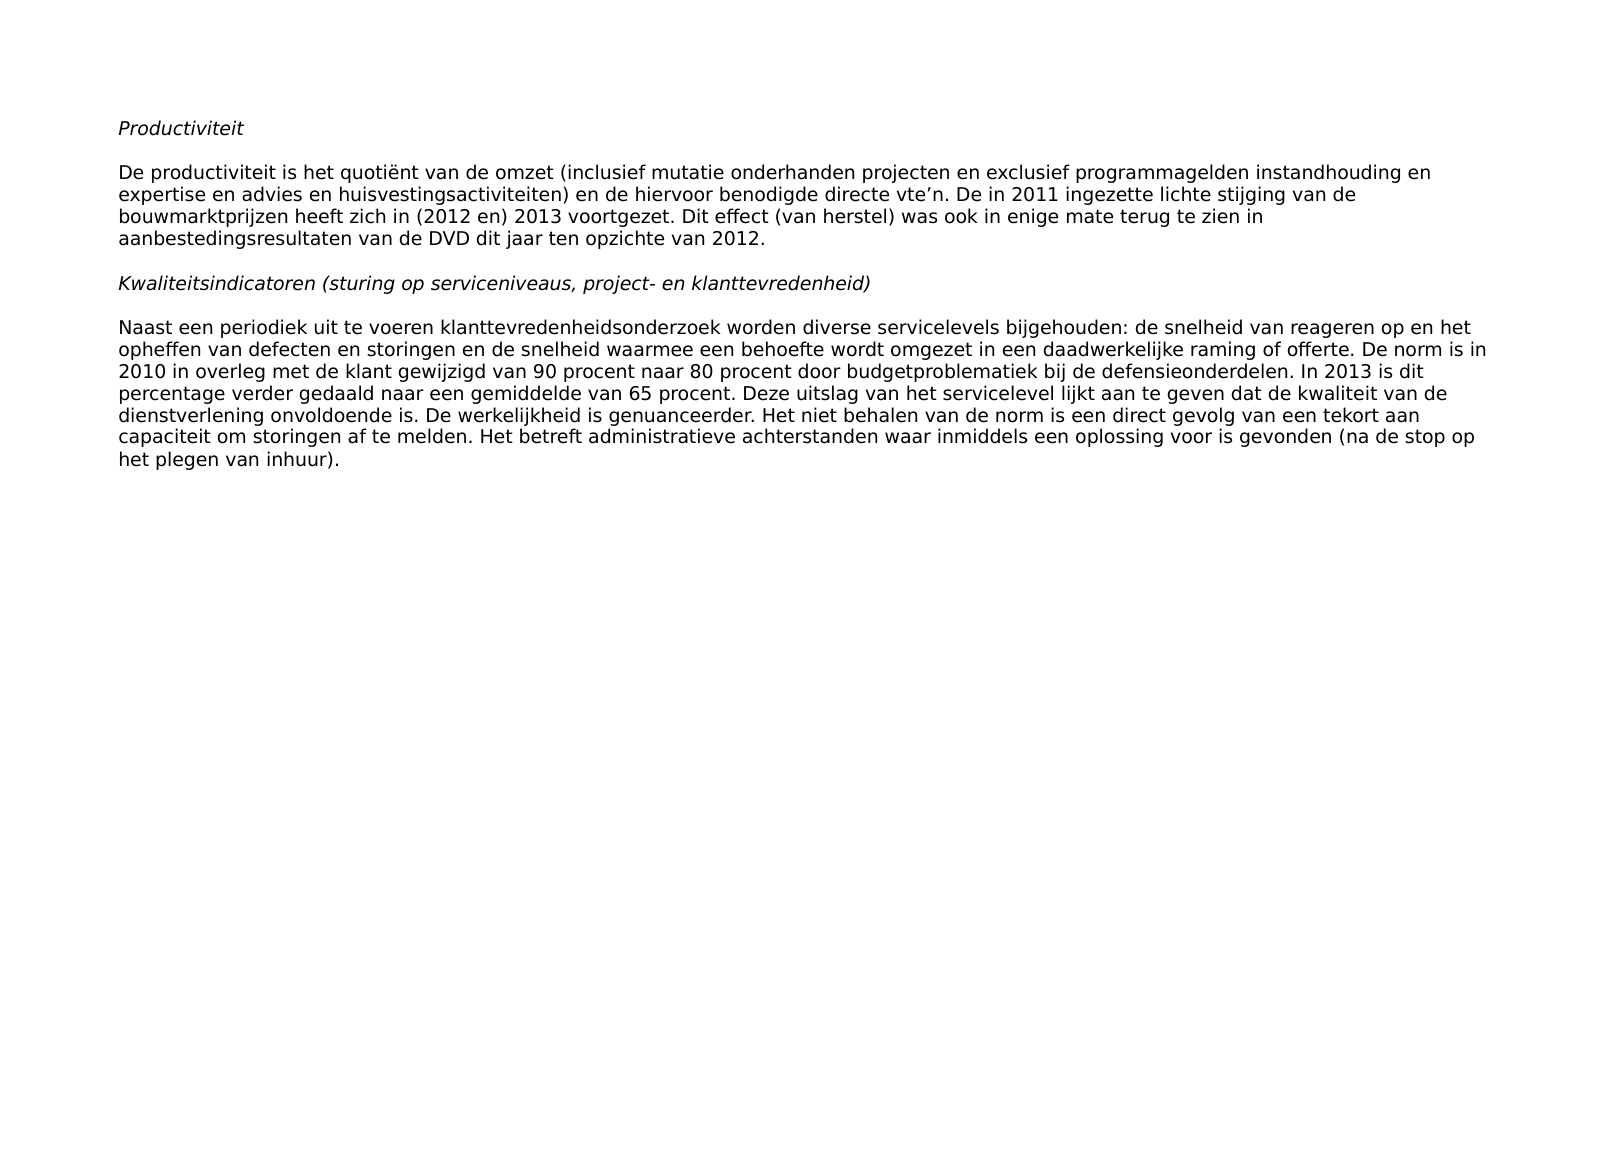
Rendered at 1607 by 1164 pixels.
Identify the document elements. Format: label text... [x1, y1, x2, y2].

subtitle Kwaliteitsindicatoren (sturing op serviceniveaus, project- en klanttevredenheid) [118, 272, 1488, 294]
text Naast een periodiek uit te voeren klanttevredenheidsonderzoek worden diverse servicelevels bijgehouden: de snelheid van reageren op en het opheffen van defecten en storingen en de snelheid waarmee een behoefte wordt omgezet in een daadwerkelijke raming of offerte. De norm is in 2010 in overleg met de klant gewijzigd van 90 procent naar 80 procent door budgetproblematiek bij de defensieonderdelen. In 2013 is dit percentage verder gedaald naar een gemiddelde van 65 procent. Deze uitslag van het servicelevel lijkt aan te geven dat de kwaliteit van de dienstverlening onvoldoende is. De werkelijkheid is genuanceerder. Het niet behalen van de norm is een direct gevolg van een tekort aan capaciteit om storingen af te melden. Het betreft administratieve achterstanden waar inmiddels een oplossing voor is gevonden (na de stop op het plegen van inhuur). [118, 317, 1488, 470]
subtitle Productiviteit [118, 118, 1488, 140]
text De productiviteit is het quotiënt van de omzet (inclusief mutatie onderhanden projecten en exclusief programmagelden instandhouding en expertise en advies en huisvestingsactiviteiten) en de hiervoor benodigde directe vte’n. De in 2011 ingezette lichte stijging van de bouwmarktprijzen heeft zich in (2012 en) 2013 voortgezet. Dit effect (van herstel) was ook in enige mate terug te zien in aanbestedingsresultaten van de DVD dit jaar ten opzichte van 2012. [118, 162, 1488, 250]
